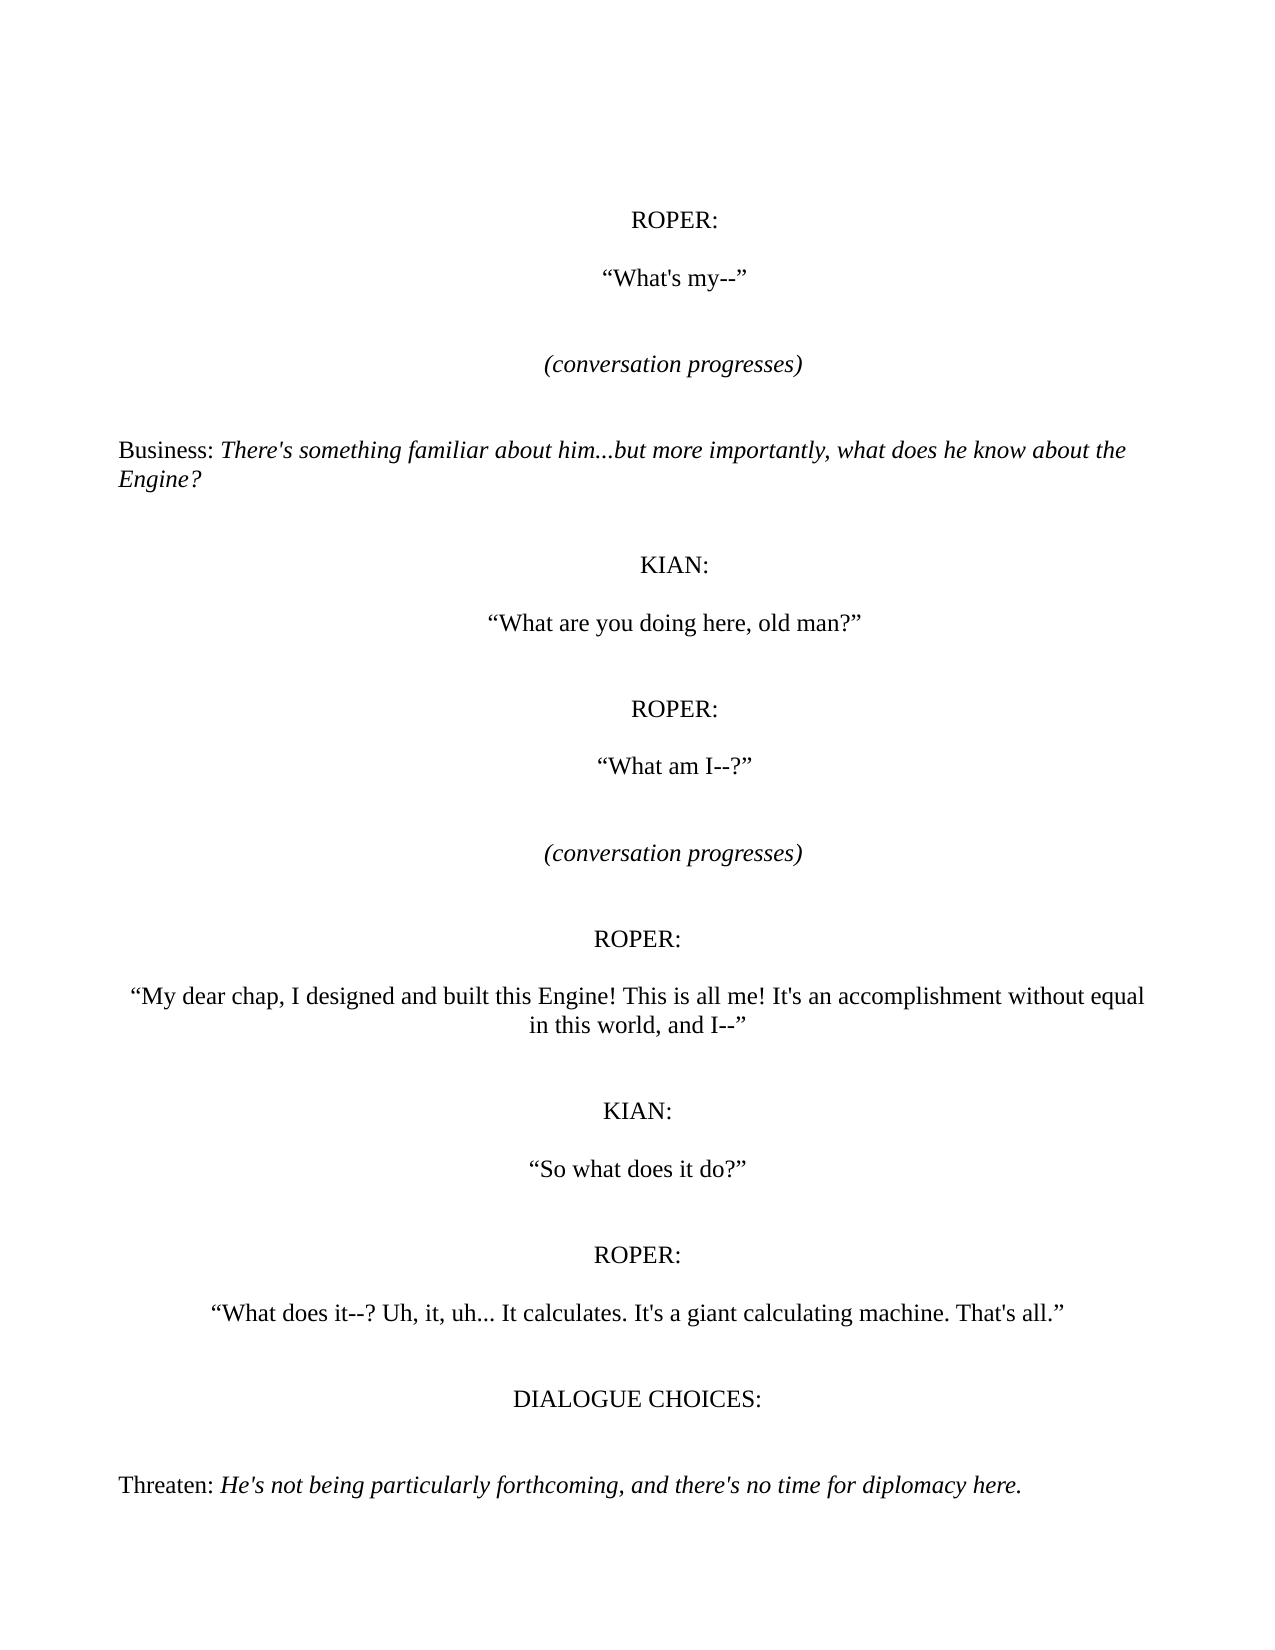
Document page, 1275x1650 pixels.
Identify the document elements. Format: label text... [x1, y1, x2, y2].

text DIALOGUE CHOICES: [118, 1384, 1157, 1413]
text “What are you doing here, old man?” [118, 608, 1157, 636]
text “What does it--? Uh, it, uh... It calculates. It's a giant calculating machine. That's all.” [118, 1298, 1157, 1326]
text “So what does it do?” [118, 1154, 1157, 1183]
text KIAN: [118, 1096, 1157, 1125]
text “What am I--?” [118, 751, 1157, 780]
text “My dear chap, I designed and built this Engine! This is all me! It's an accomplishment without equal in this world, and I--” [118, 981, 1157, 1039]
text (conversation progresses) [118, 349, 1157, 378]
text ROPER: [118, 694, 1157, 723]
text ROPER: [118, 205, 1157, 234]
text KIAN: [118, 550, 1157, 579]
text ROPER: [118, 924, 1157, 953]
text (conversation progresses) [118, 838, 1157, 866]
text “What's my--” [118, 263, 1157, 291]
text Business: There's something familiar about him...but more importantly, what does he know about the Engine? [118, 435, 1157, 493]
text Threaten: He's not being particularly forthcoming, and there's no time for diplomacy here. [118, 1470, 1157, 1499]
text ROPER: [118, 1240, 1157, 1269]
